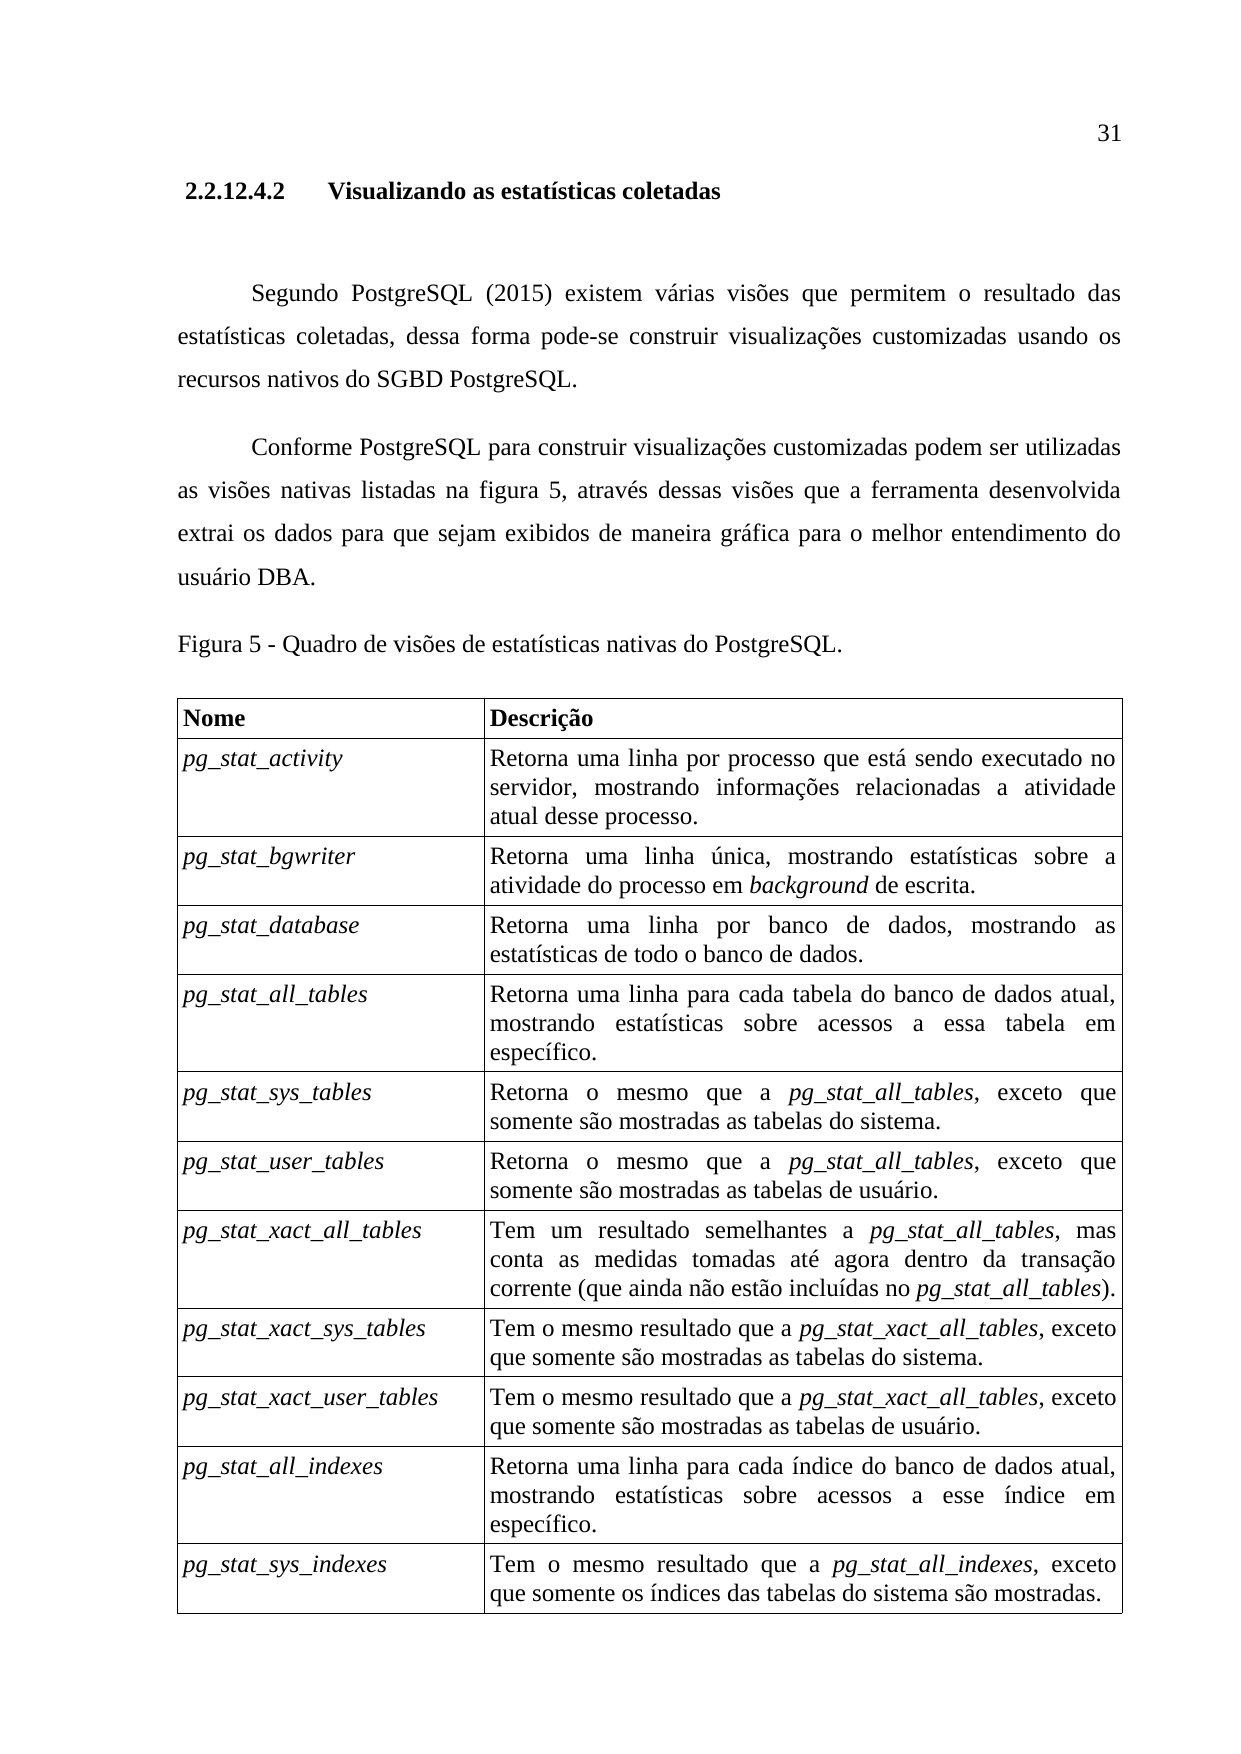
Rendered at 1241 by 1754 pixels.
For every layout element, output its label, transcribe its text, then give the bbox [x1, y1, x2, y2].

table_cell pg_stat_all_indexes [178, 1447, 484, 1543]
list Visualizando as estatísticas coletadas [185, 176, 1122, 205]
table_cell pg_stat_bgwriter [178, 837, 484, 904]
table_cell Tem o mesmo resultado que a pg_stat_xact_all_tables, exceto que somente são mostradas as tabelas de usuário. [485, 1377, 1122, 1446]
text Figura 5 - Quadro de visões de estatísticas nativas do PostgreSQL. [177, 629, 1122, 658]
table_header Descrição [485, 699, 1122, 738]
table_cell pg_stat_database [178, 906, 484, 974]
table_cell pg_stat_user_tables [178, 1142, 484, 1209]
table_cell pg_stat_xact_sys_tables [178, 1309, 484, 1376]
table_cell Retorna uma linha para cada índice do banco de dados atual, mostrando estatísticas sobre acessos a esse índice em específico. [485, 1447, 1122, 1543]
table_cell Tem o mesmo resultado que a pg_stat_all_indexes, exceto que somente os índices das tabelas do sistema são mostradas. [485, 1544, 1122, 1612]
table_header Nome [178, 699, 484, 738]
table_cell pg_stat_sys_indexes [178, 1544, 484, 1612]
table_cell pg_stat_xact_all_tables [178, 1211, 484, 1307]
table_cell pg_stat_activity [178, 739, 484, 836]
table_cell Tem o mesmo resultado que a pg_stat_xact_all_tables, exceto que somente são mostradas as tabelas do sistema. [485, 1309, 1122, 1376]
table_cell Retorna uma linha para cada tabela do banco de dados atual, mostrando estatísticas sobre acessos a essa tabela em específico. [485, 975, 1122, 1071]
table_cell pg_stat_xact_user_tables [178, 1377, 484, 1446]
table_cell pg_stat_all_tables [178, 975, 484, 1071]
table_cell Retorna uma linha por processo que está sendo executado no servidor, mostrando informações relacionadas a atividade atual desse processo. [485, 739, 1122, 836]
text Conforme PostgreSQL para construir visualizações customizadas podem ser utilizadas as visões nativas listadas na figura 5, através dessas visões que a ferramenta desenvolvida extrai os dados para que sejam exibidos de maneira gráfica para o melhor entendimento do usuário DBA. [177, 432, 1122, 590]
text Segundo PostgreSQL (2015) existem várias visões que permitem o resultado das estatísticas coletadas, dessa forma pode-se construir visualizações customizadas usando os recursos nativos do SGBD PostgreSQL. [177, 278, 1122, 393]
table_cell Tem um resultado semelhantes a pg_stat_all_tables, mas conta as medidas tomadas até agora dentro da transação corrente (que ainda não estão incluídas no pg_stat_all_tables). [485, 1211, 1122, 1307]
table_cell Retorna uma linha por banco de dados, mostrando as estatísticas de todo o banco de dados. [485, 906, 1122, 974]
table_cell Retorna uma linha única, mostrando estatísticas sobre a atividade do processo em background de escrita. [485, 837, 1122, 904]
table_cell Retorna o mesmo que a pg_stat_all_tables, exceto que somente são mostradas as tabelas do sistema. [485, 1072, 1122, 1141]
table_cell Retorna o mesmo que a pg_stat_all_tables, exceto que somente são mostradas as tabelas de usuário. [485, 1142, 1122, 1209]
table_cell pg_stat_sys_tables [178, 1072, 484, 1141]
